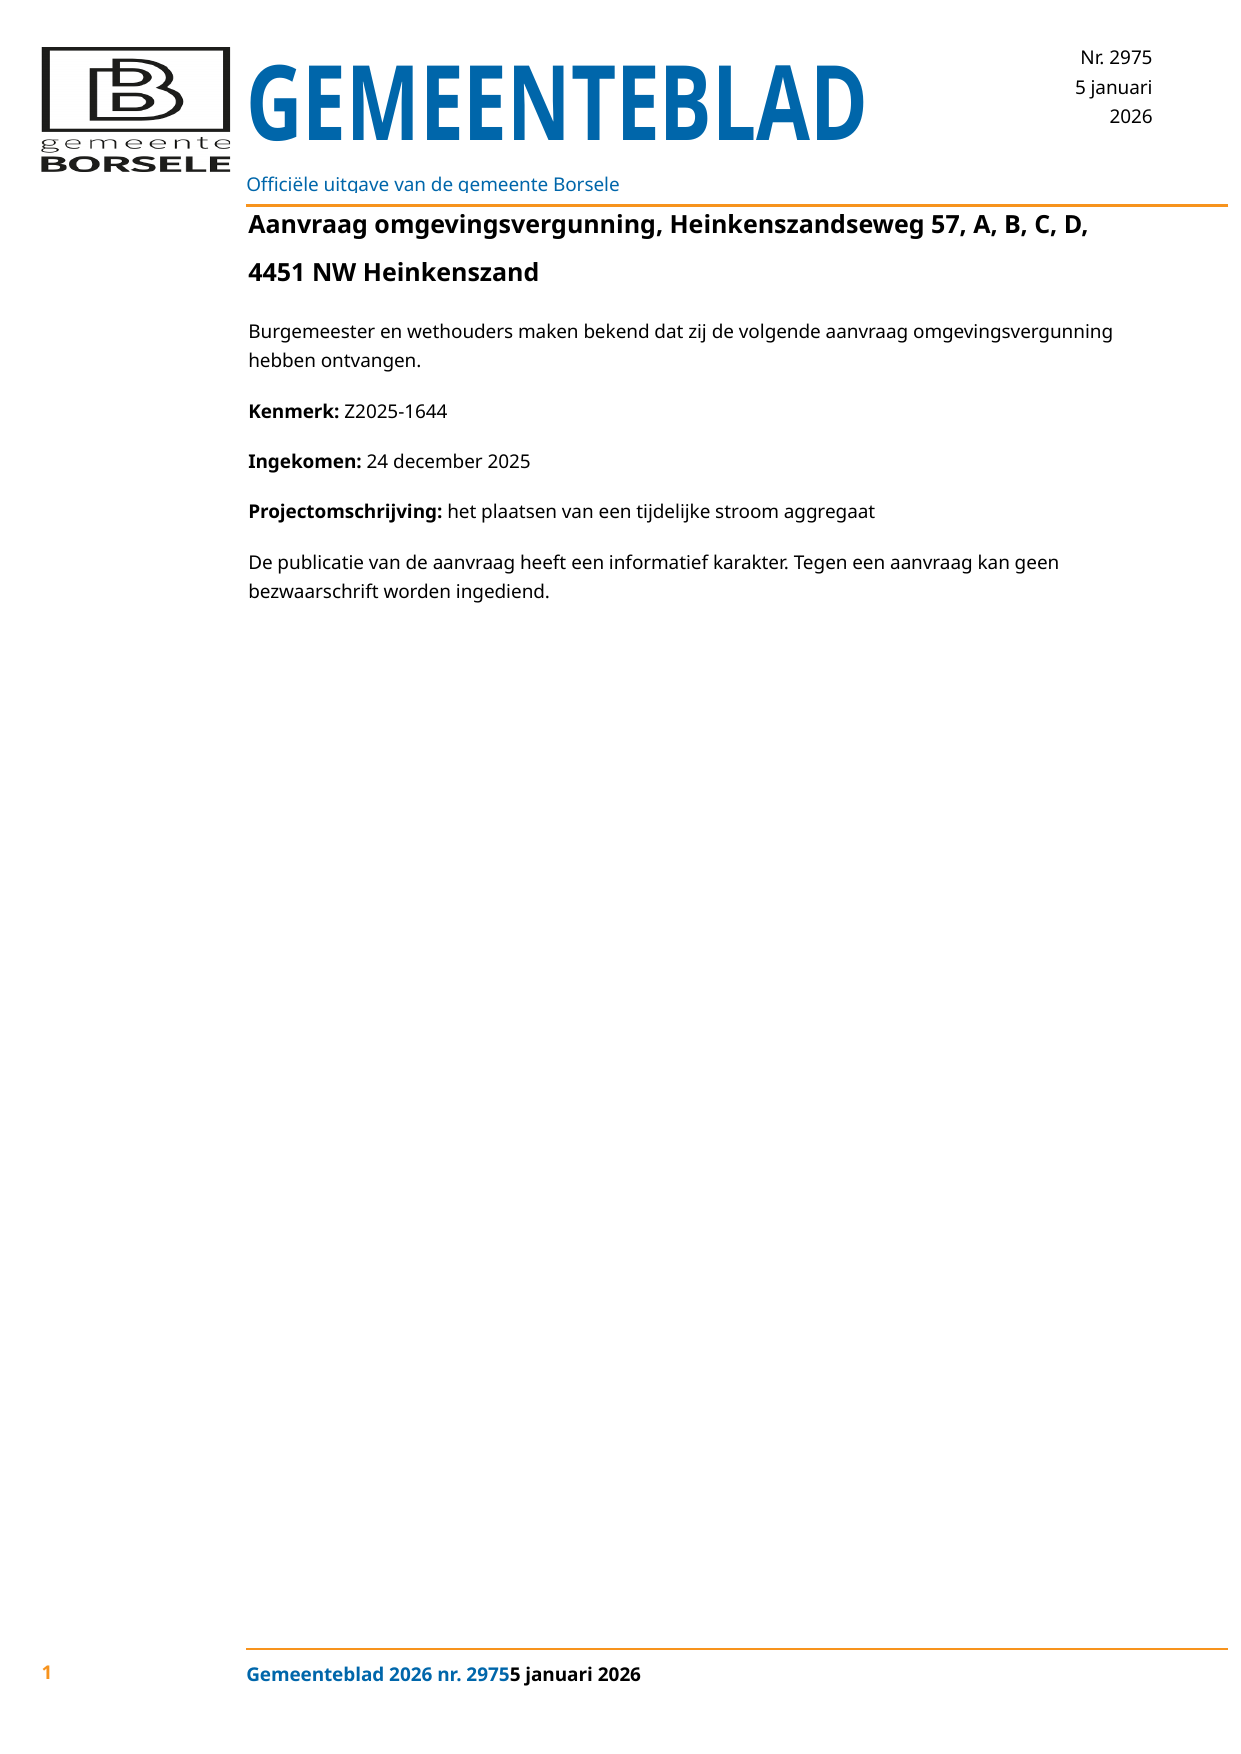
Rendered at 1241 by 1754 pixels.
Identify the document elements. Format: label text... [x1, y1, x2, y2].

text Aanvraag omgevingsvergunning, Heinkenszandseweg 57, A, B, C, D, 4451 NW Heinkenszand [248, 207, 1152, 288]
text Ingekomen: 24 december 2025 [248, 448, 1152, 474]
picture [41, 47, 231, 172]
text Kenmerk: Z2025-1644 [248, 398, 1152, 424]
text De publicatie van de aanvraag heeft een informatief karakter. Tegen een aanvraag kan geen bezwaarschrift worden ingediend. [248, 549, 1152, 604]
text Projectomschrijving: het plaatsen van een tijdelijke stroom aggregaat [248, 499, 1152, 524]
text Burgemeester en wethouders maken bekend dat zij de volgende aanvraag omgevingsvergunning hebben ontvangen. [248, 318, 1152, 373]
